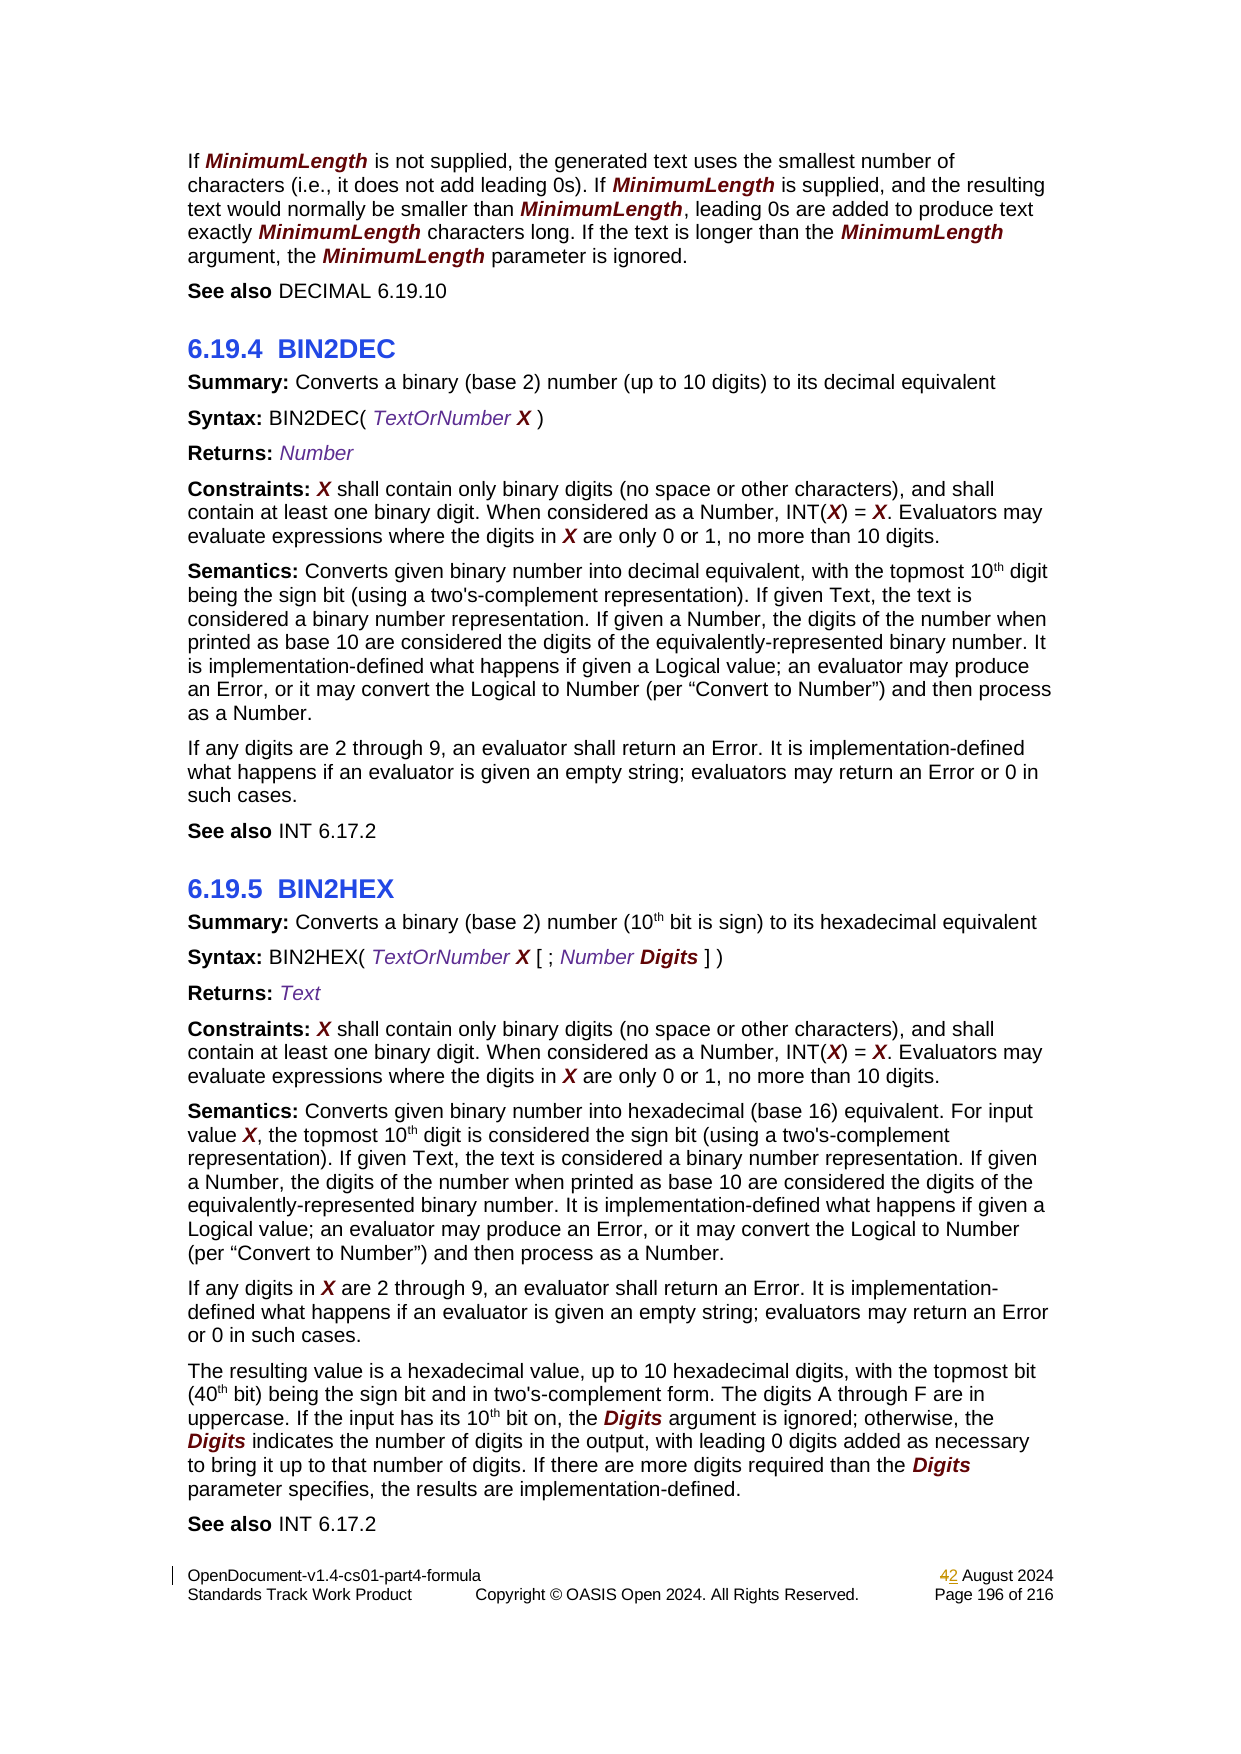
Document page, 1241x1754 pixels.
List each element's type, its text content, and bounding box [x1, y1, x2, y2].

text Summary: Converts a binary (base 2) number (up to 10 digits) to its decimal equivalent [187, 370, 1053, 394]
text The resulting value is a hexadecimal value, up to 10 hexadecimal digits, with the topmost bit (40th bit) being the sign bit and in two's-complement form. The digits A through F are in uppercase. If the input has its 10th bit on, the Digits argument is ignored; otherwise, the Digits indicates the number of digits in the output, with leading 0 digits added as necessary to bring it up to that number of digits. If there are more digits required than the Digits parameter specifies, the results are implementation-defined. [187, 1359, 1053, 1501]
text If MinimumLength is not supplied, the generated text uses the smallest number of characters (i.e., it does not add leading 0s). If MinimumLength is supplied, and the resulting text would normally be smaller than MinimumLength, leading 0s are added to produce text exactly MinimumLength characters long. If the text is longer than the MinimumLength argument, the MinimumLength parameter is ignored. [187, 150, 1053, 268]
text See also INT 6.17.2 [187, 819, 1053, 843]
text Summary: Converts a binary (base 2) number (10th bit is sign) to its hexadecimal equivalent [187, 910, 1053, 934]
text Constraints: X shall contain only binary digits (no space or other characters), and shall contain at least one binary digit. When considered as a Number, INT(X) = X. Evaluators may evaluate expressions where the digits in X are only 0 or 1, no more than 10 digits. [187, 1017, 1053, 1088]
text If any digits are 2 through 9, an evaluator shall return an Error. It is implementation-defined what happens if an evaluator is given an empty string; evaluators may return an Error or 0 in such cases. [187, 737, 1053, 807]
text Semantics: Converts given binary number into decimal equivalent, with the topmost 10th digit being the sign bit (using a two's-complement representation). If given Text, the text is considered a binary number representation. If given a Number, the digits of the number when printed as base 10 are considered the digits of the equivalently-represented binary number. It is implementation-defined what happens if given a Logical value; an evaluator may produce an Error, or it may convert the Logical to Number (per “Convert to Number”) and then process as a Number. [187, 560, 1053, 725]
text Semantics: Converts given binary number into hexadecimal (base 16) equivalent. For input value X, the topmost 10th digit is considered the sign bit (using a two's-complement representation). If given Text, the text is considered a binary number representation. If given a Number, the digits of the number when printed as base 10 are considered the digits of the equivalently-represented binary number. It is implementation-defined what happens if given a Logical value; an evaluator may produce an Error, or it may convert the Logical to Number (per “Convert to Number”) and then process as a Number. [187, 1100, 1053, 1264]
text Returns: Number [187, 442, 1053, 465]
subtitle BIN2HEX [187, 874, 1053, 904]
text If any digits in X are 2 through 9, an evaluator shall return an Error. It is implementation-defined what happens if an evaluator is given an empty string; evaluators may return an Error or 0 in such cases. [187, 1277, 1053, 1347]
text Syntax: BIN2DEC( TextOrNumber X ) [187, 406, 1053, 429]
text See also INT 6.17.2 [187, 1513, 1053, 1536]
text See also DECIMAL 6.19.10 [187, 280, 1053, 303]
subtitle BIN2DEC [187, 334, 1053, 364]
text Returns: Text [187, 981, 1053, 1005]
text Constraints: X shall contain only binary digits (no space or other characters), and shall contain at least one binary digit. When considered as a Number, INT(X) = X. Evaluators may evaluate expressions where the digits in X are only 0 or 1, no more than 10 digits. [187, 477, 1053, 548]
text Syntax: BIN2HEX( TextOrNumber X [ ; Number Digits ] ) [187, 946, 1053, 969]
